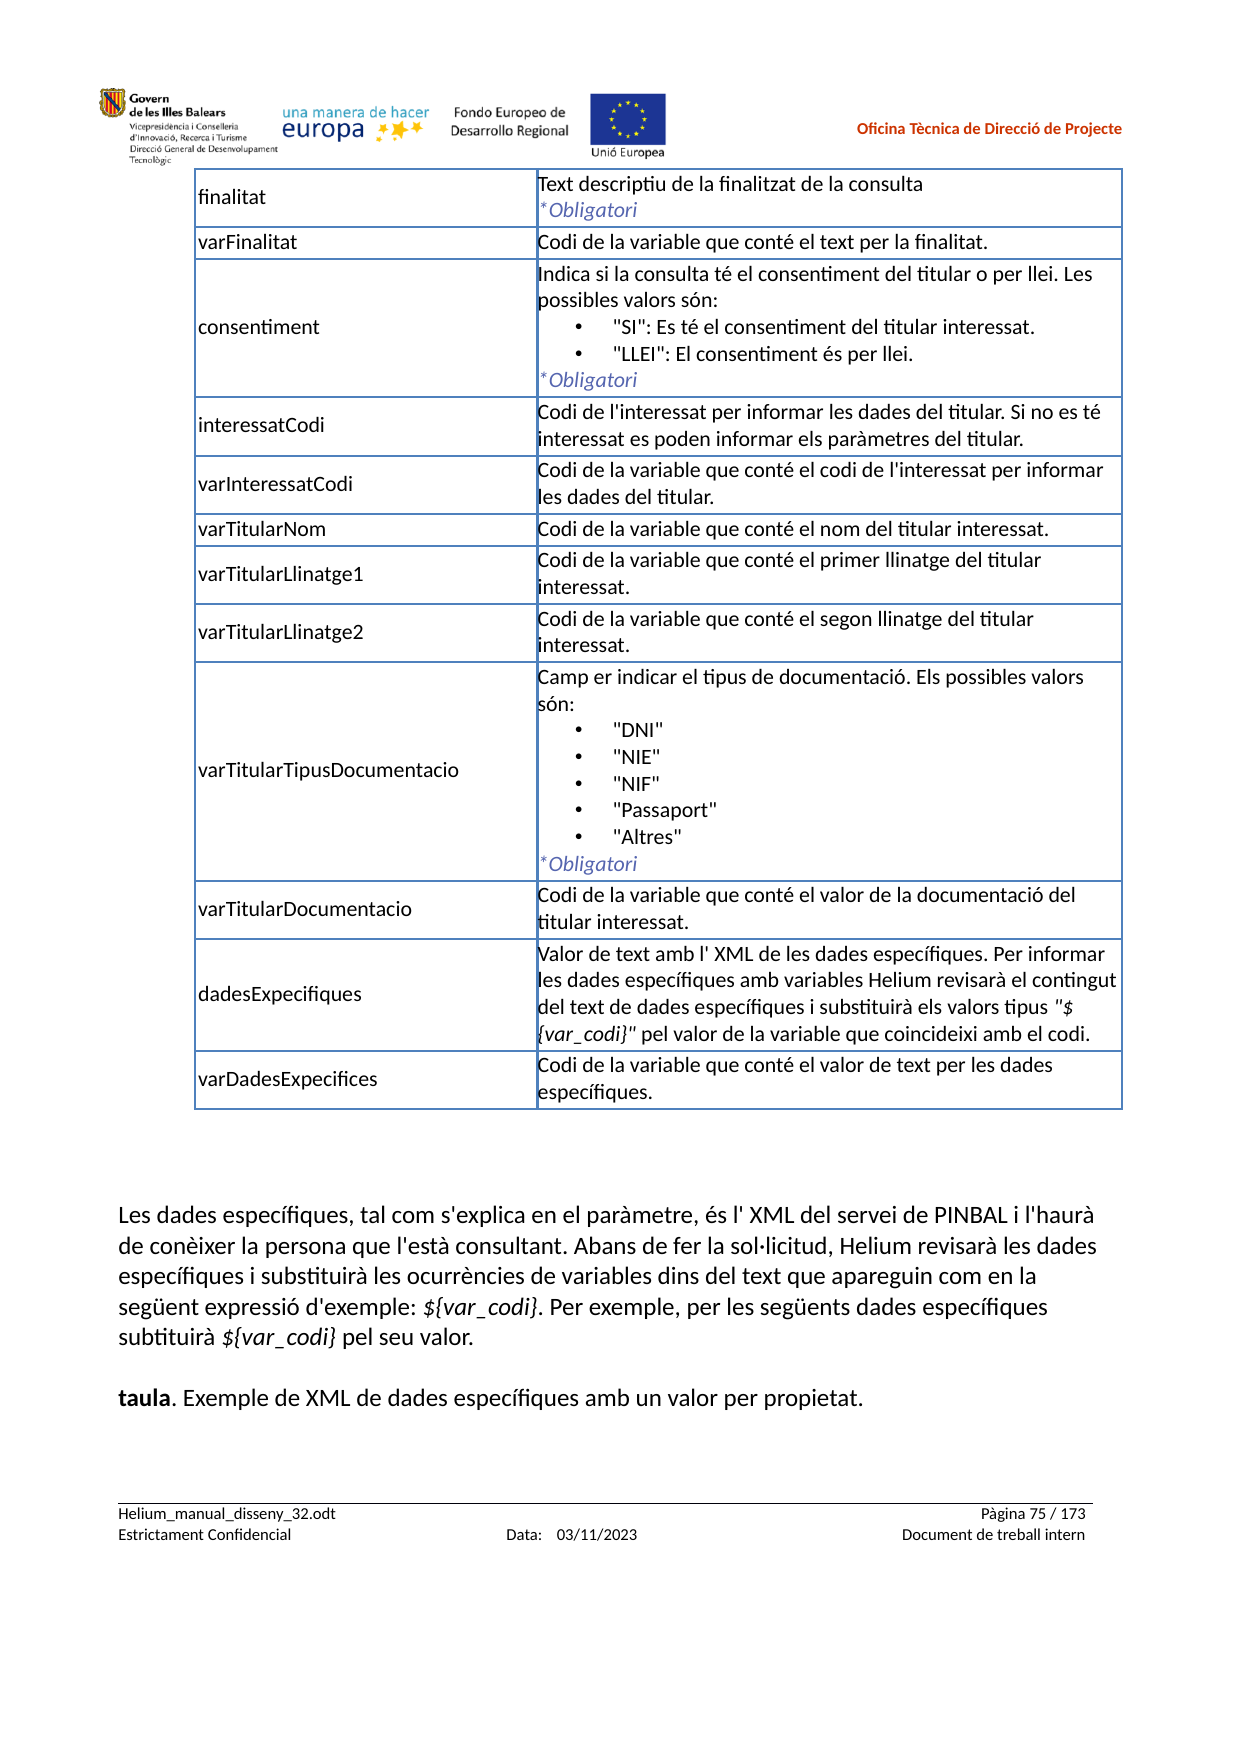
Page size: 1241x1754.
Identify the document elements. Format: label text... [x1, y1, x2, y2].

table_cell interessatCodi [196, 398, 536, 454]
table_cell Codi de la variable que conté el valor de text per les dades específiques. [539, 1052, 1121, 1108]
table_cell varDadesExpecifices [196, 1052, 536, 1108]
table_cell varTitularLlinatge2 [196, 605, 536, 661]
table_cell Camp er indicar el tipus de documentació. Els possibles valors són: "DNI" "NIE" "NIF" "Passaport" "Altres" *Obligatori [539, 663, 1121, 879]
table_cell varFinalitat [196, 228, 536, 258]
table_cell finalitat [196, 170, 536, 226]
table_cell Text descriptiu de la finalitzat de la consulta *Obligatori [539, 170, 1121, 226]
table_cell Codi de la variable que conté el codi de l'interessat per informar les dades del titular. [539, 457, 1121, 513]
picture [99, 87, 668, 166]
table_cell Codi de la variable que conté el nom del titular interessat. [539, 515, 1121, 544]
table_cell varTitularLlinatge1 [196, 547, 536, 603]
table_cell Codi de la variable que conté el segon llinatge del titular interessat. [539, 605, 1121, 661]
table_cell Codi de la variable que conté el primer llinatge del titular interessat. [539, 547, 1121, 603]
text taula. Exemple de XML de dades específiques amb un valor per propietat. [118, 1382, 1122, 1413]
table_cell varTitularNom [196, 515, 536, 544]
table_cell varTitularTipusDocumentacio [196, 663, 536, 879]
table_cell Codi de l'interessat per informar les dades del titular. Si no es té interessat es poden informar els paràmetres del titular. [539, 398, 1121, 454]
table_cell varInteressatCodi [196, 457, 536, 513]
table_cell varTitularDocumentacio [196, 882, 536, 938]
text Les dades específiques, tal com s'explica en el paràmetre, és l' XML del servei de PINBAL i l'haurà de conèixer la persona que l'està consultant. Abans de fer la sol·licitud, Helium revisarà les dades específiques i substituirà les ocurrències de variables dins del text que apareguin com en la següent expressió d'exemple: ${var_codi}. Per exemple, per les següents dades específiques subtituirà ${var_codi} pel seu valor. [118, 1199, 1122, 1352]
table_cell Indica si la consulta té el consentiment del titular o per llei. Les possibles valors són: "SI": Es té el consentiment del titular interessat. "LLEI": El consentiment és per llei. *Obligatori [539, 260, 1121, 396]
table_cell Valor de text amb l' XML de les dades específiques. Per informar les dades específiques amb variables Helium revisarà el contingut del text de dades específiques i substituirà els valors tipus "${var_codi}" pel valor de la variable que coincideixi amb el codi. [539, 940, 1121, 1049]
table_cell dadesExpecifiques [196, 940, 536, 1049]
table_cell consentiment [196, 260, 536, 396]
table_cell Codi de la variable que conté el text per la finalitat. [539, 228, 1121, 258]
table_cell Codi de la variable que conté el valor de la documentació del titular interessat. [539, 882, 1121, 938]
